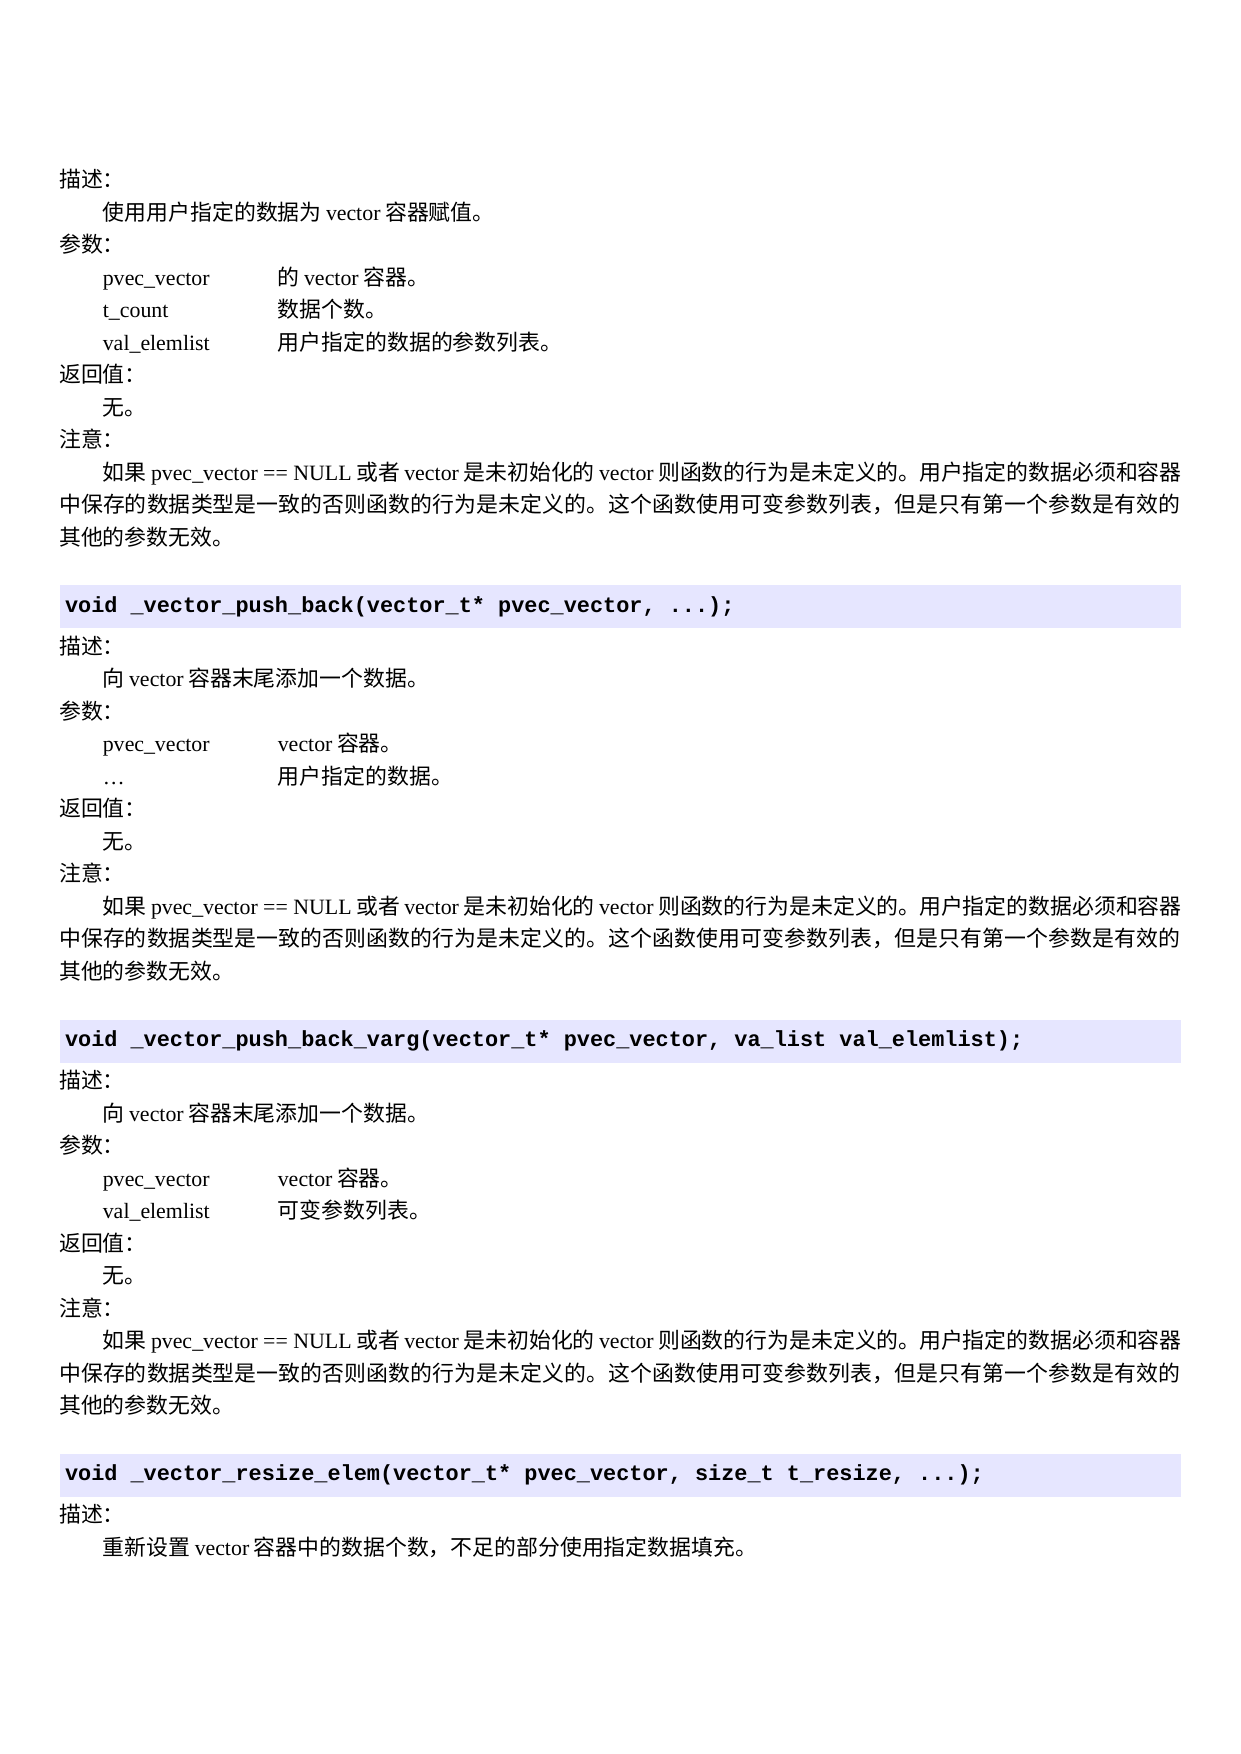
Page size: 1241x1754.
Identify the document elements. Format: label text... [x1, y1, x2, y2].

text 向vector容器末尾添加一个数据。 [59, 661, 1181, 693]
text pvec_vector 的vector容器。 [59, 259, 1181, 292]
text 注意： [59, 422, 1181, 454]
text 无。 [59, 823, 1181, 856]
table_header void _vector_push_back(vector_t* pvec_vector, ...); [60, 585, 1181, 628]
text 参数： [59, 227, 1181, 259]
text pvec_vector vector容器。 [59, 1160, 1181, 1193]
text pvec_vector vector容器。 [59, 726, 1181, 758]
text 使用用户指定的数据为vector容器赋值。 [59, 194, 1181, 227]
table_header void _vector_resize_elem(vector_t* pvec_vector, size_t t_resize, ...); [60, 1454, 1181, 1497]
text 无。 [59, 389, 1181, 422]
text 向vector容器末尾添加一个数据。 [59, 1095, 1181, 1128]
text 返回值： [59, 357, 1181, 389]
text 重新设置vector容器中的数据个数，不足的部分使用指定数据填充。 [59, 1529, 1181, 1562]
text val_elemlist 可变参数列表。 [59, 1193, 1181, 1225]
text 如果pvec_vector == NULL或者vector是未初始化的vector则函数的行为是未定义的。用户指定的数据必须和容器中保存的数据类型是一致的否则函数的行为是未定义的。这个函数使用可变参数列表，但是只有第一个参数是有效的其他的参数无效。 [59, 1323, 1181, 1420]
text 返回值： [59, 791, 1181, 823]
text 返回值： [59, 1225, 1181, 1258]
text 注意： [59, 1290, 1181, 1323]
text 描述： [59, 1498, 1181, 1529]
text val_elemlist 用户指定的数据的参数列表。 [59, 324, 1181, 357]
text 如果pvec_vector == NULL或者vector是未初始化的vector则函数的行为是未定义的。用户指定的数据必须和容器中保存的数据类型是一致的否则函数的行为是未定义的。这个函数使用可变参数列表，但是只有第一个参数是有效的其他的参数无效。 [59, 888, 1181, 986]
text 描述： [59, 1064, 1181, 1095]
text 参数： [59, 693, 1181, 726]
text 参数： [59, 1128, 1181, 1160]
text 如果pvec_vector == NULL或者vector是未初始化的vector则函数的行为是未定义的。用户指定的数据必须和容器中保存的数据类型是一致的否则函数的行为是未定义的。这个函数使用可变参数列表，但是只有第一个参数是有效的其他的参数无效。 [59, 454, 1181, 552]
text 无。 [59, 1258, 1181, 1290]
table_header void _vector_push_back_varg(vector_t* pvec_vector, va_list val_elemlist); [60, 1020, 1181, 1063]
text 描述： [59, 162, 1181, 194]
text t_count 数据个数。 [59, 292, 1181, 324]
text … 用户指定的数据。 [59, 758, 1181, 791]
text 描述： [59, 630, 1181, 661]
text 注意： [59, 856, 1181, 888]
